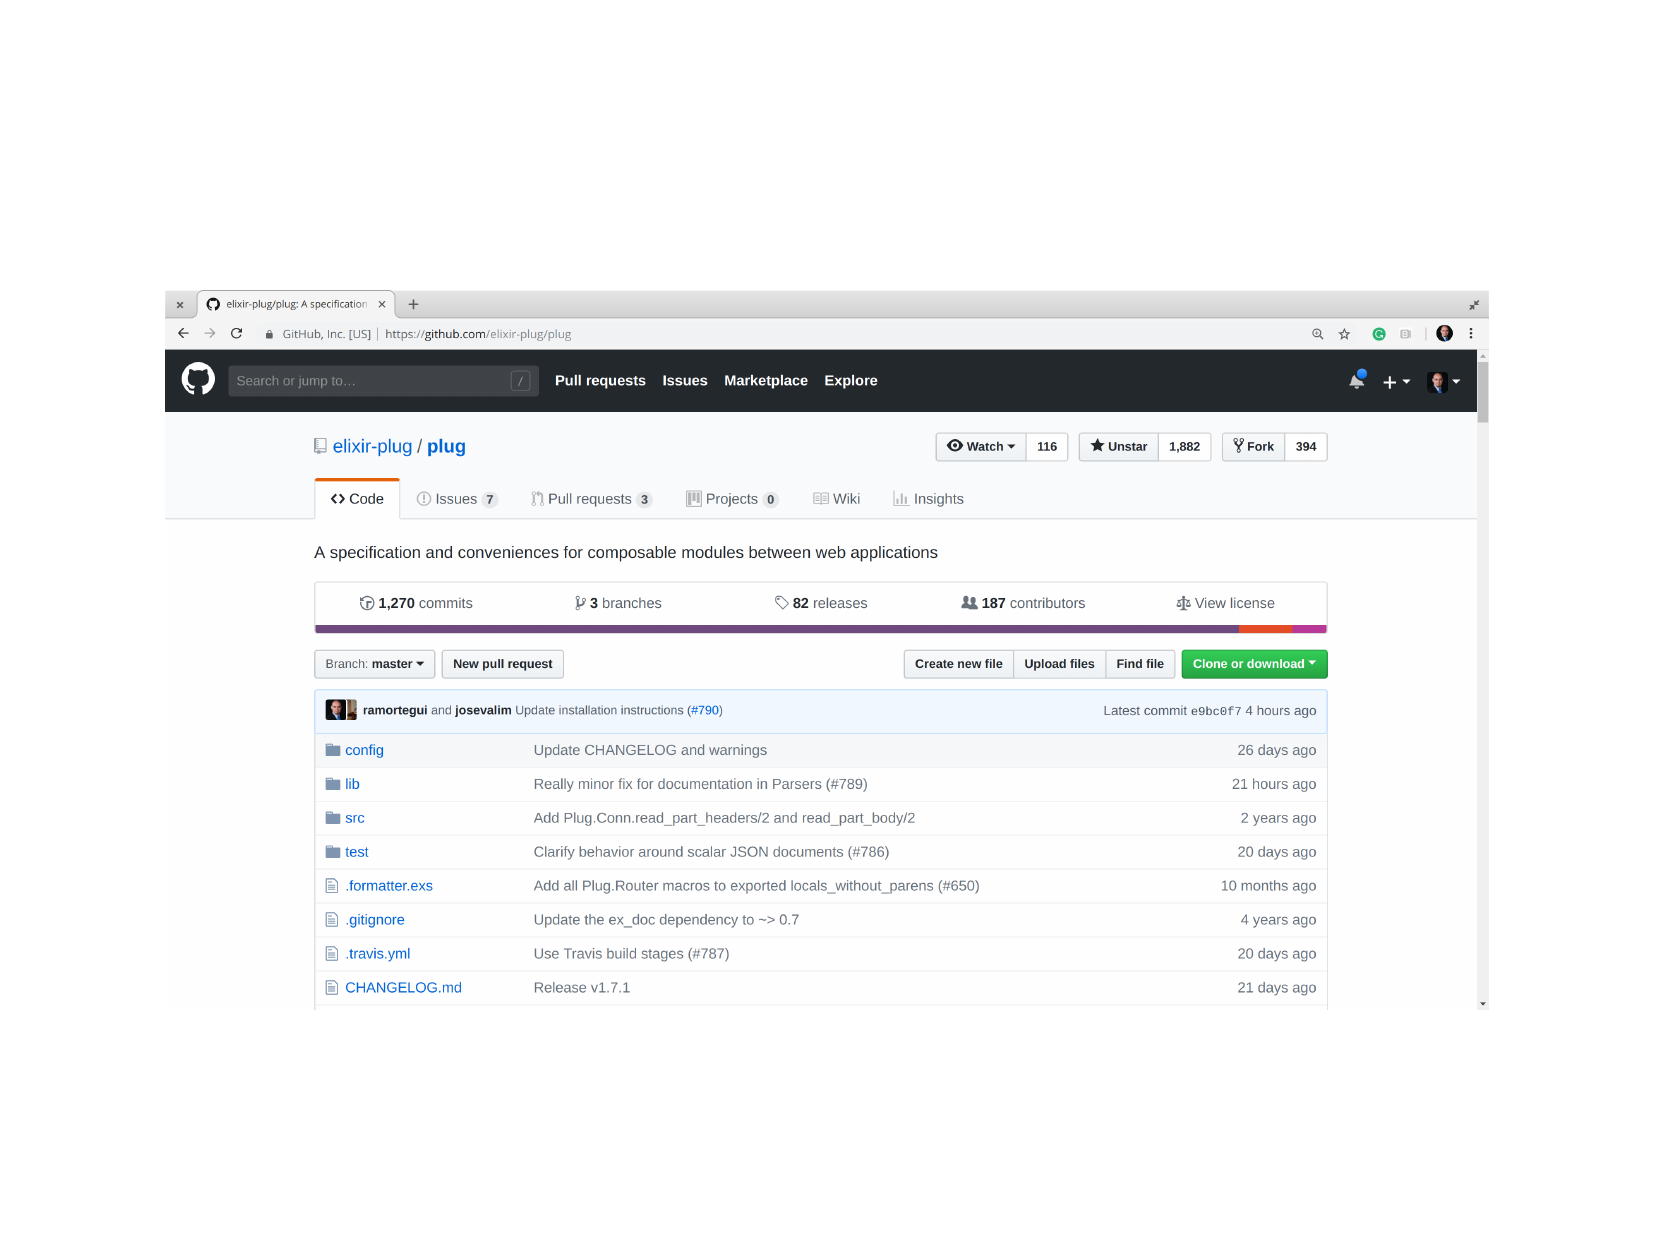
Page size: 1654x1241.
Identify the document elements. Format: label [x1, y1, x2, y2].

picture [165, 290, 1489, 1010]
